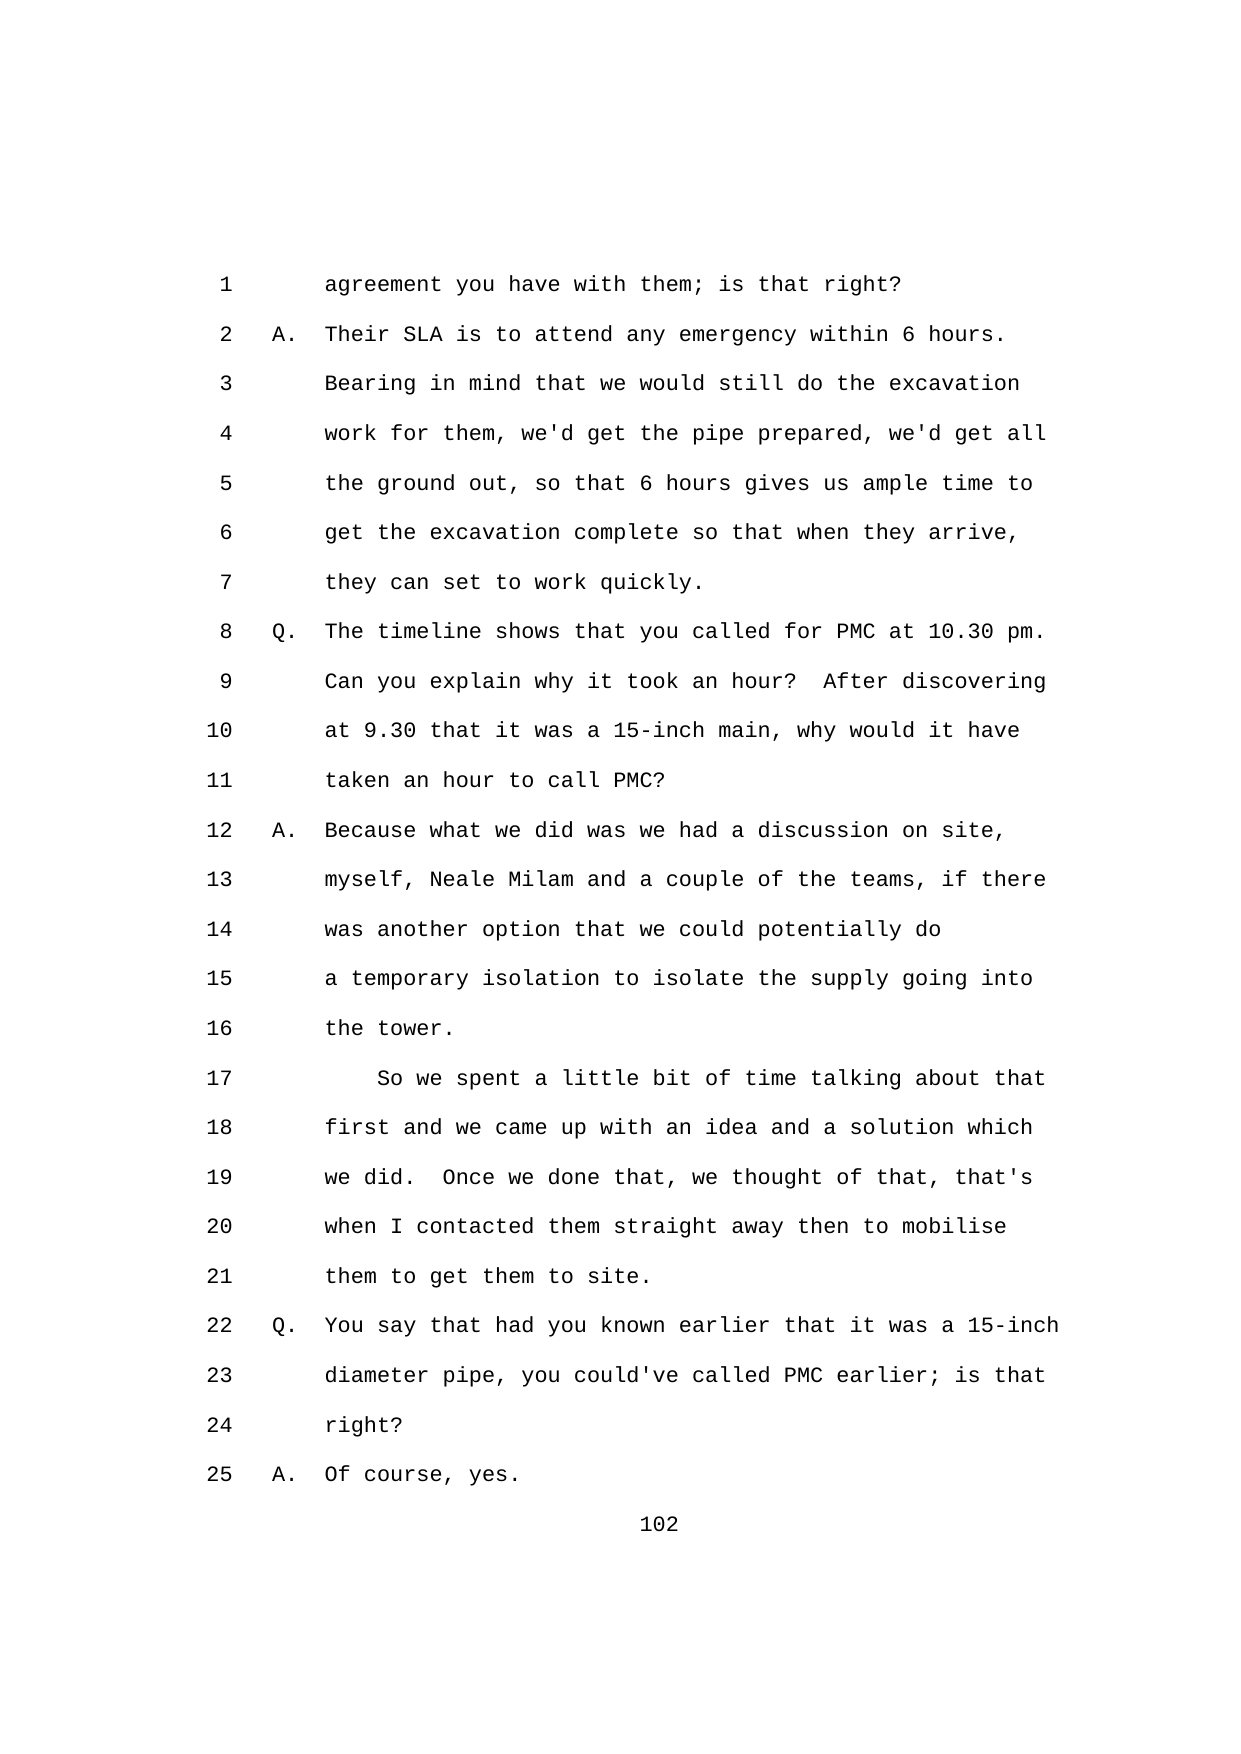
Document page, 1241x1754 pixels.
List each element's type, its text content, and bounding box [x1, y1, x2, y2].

text 15 a temporary isolation to isolate the supply going into [75, 967, 1165, 992]
text 12 A. Because what we did was we had a discussion on site, [75, 819, 1165, 843]
text 6 get the excavation complete so that when they arrive, [75, 521, 1165, 546]
text 11 taken an hour to call PMC? [75, 769, 1165, 794]
text 5 the ground out, so that 6 hours gives us ample time to [75, 472, 1165, 496]
text 18 first and we came up with an idea and a solution which [75, 1116, 1165, 1141]
text 23 diameter pipe, you could've called PMC earlier; is that [75, 1364, 1165, 1389]
text 1 agreement you have with them; is that right? [75, 273, 1165, 298]
text 8 Q. The timeline shows that you called for PMC at 10.30 pm. [75, 620, 1165, 645]
text 10 at 9.30 that it was a 15-inch main, why would it have [75, 719, 1165, 744]
text 102 [75, 1513, 1165, 1538]
text 2 A. Their SLA is to attend any emergency within 6 hours. [75, 323, 1165, 348]
text 19 we did. Once we done that, we thought of that, that's [75, 1166, 1165, 1191]
text 25 A. Of course, yes. [75, 1463, 1165, 1488]
text 24 right? [75, 1414, 1165, 1438]
text 7 they can set to work quickly. [75, 571, 1165, 596]
text 13 myself, Neale Milam and a couple of the teams, if there [75, 868, 1165, 893]
text 16 the tower. [75, 1017, 1165, 1042]
text 20 when I contacted them straight away then to mobilise [75, 1215, 1165, 1240]
text 21 them to get them to site. [75, 1265, 1165, 1290]
text 22 Q. You say that had you known earlier that it was a 15-inch [75, 1314, 1165, 1339]
text 9 Can you explain why it took an hour? After discovering [75, 670, 1165, 695]
text 14 was another option that we could potentially do [75, 918, 1165, 943]
text 3 Bearing in mind that we would still do the excavation [75, 372, 1165, 397]
text 17 So we spent a little bit of time talking about that [75, 1067, 1165, 1091]
text 4 work for them, we'd get the pipe prepared, we'd get all [75, 422, 1165, 447]
